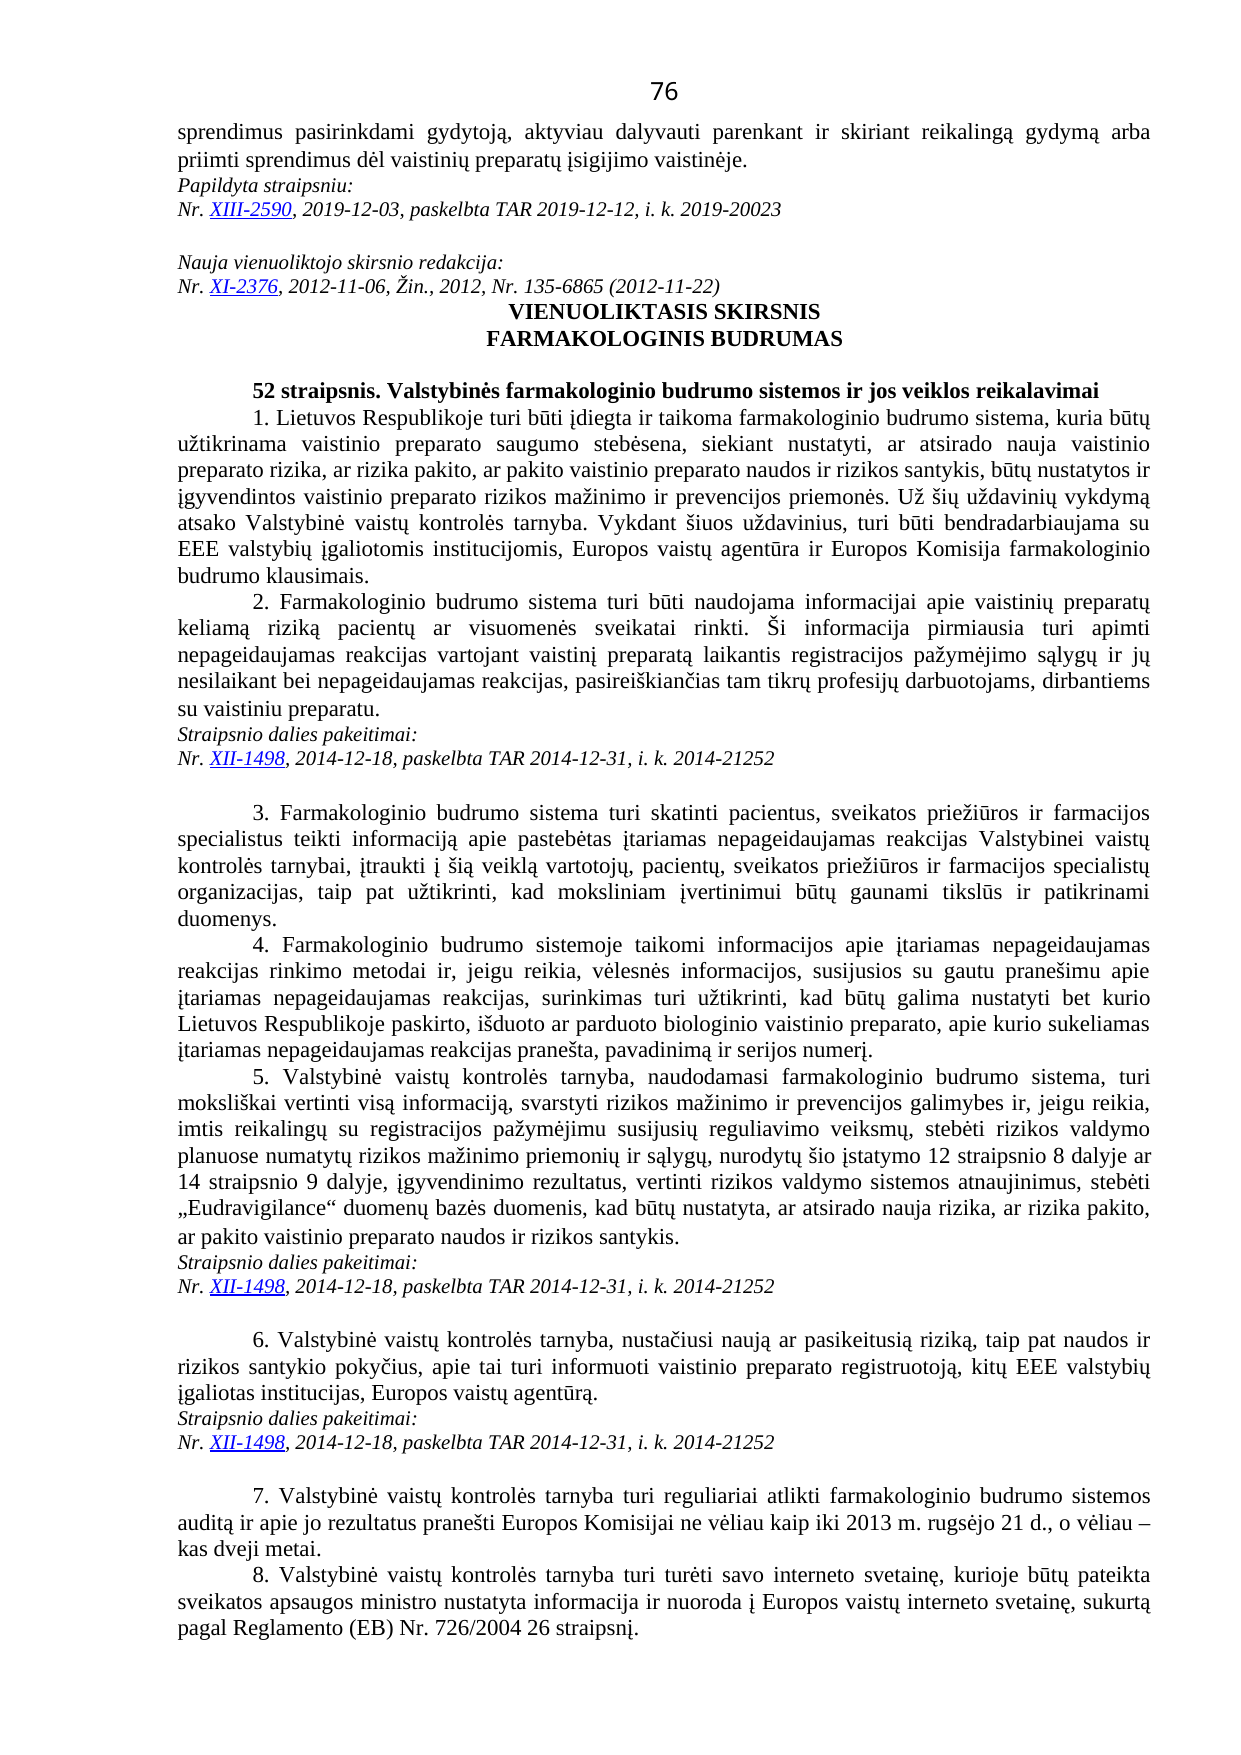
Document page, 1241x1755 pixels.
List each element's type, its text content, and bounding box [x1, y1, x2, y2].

text Nr. XII-1498, 2014-12-18, paskelbta TAR 2014-12-31, i. k. 2014-21252 [177, 1429, 1152, 1454]
text 3. Farmakologinio budrumo sistema turi skatinti pacientus, sveikatos priežiūros ir farmacijos specialistus teikti informaciją apie pastebėtas įtariamas nepageidaujamas reakcijas Valstybinei vaistų kontrolės tarnybai, įtraukti į šią veiklą vartotojų, pacientų, sveikatos priežiūros ir farmacijos specialistų organizacijas, taip pat užtikrinti, kad moksliniam įvertinimui būtų gaunami tikslūs ir patikrinami duomenys. [177, 799, 1152, 931]
text Straipsnio dalies pakeitimai: [177, 722, 1152, 746]
text Nauja vienuoliktojo skirsnio redakcija: [177, 250, 1152, 274]
text 52 straipsnis. Valstybinės farmakologinio budrumo sistemos ir jos veiklos reikalavimai [252, 377, 1152, 404]
text FARMAKOLOGINIS BUDRUMAS [177, 324, 1152, 351]
text 1. Lietuvos Respublikoje turi būti įdiegta ir taikoma farmakologinio budrumo sistema, kuria būtų užtikrinama vaistinio preparato saugumo stebėsena, siekiant nustatyti, ar atsirado nauja vaistinio preparato rizika, ar rizika pakito, ar pakito vaistinio preparato naudos ir rizikos santykis, būtų nustatytos ir įgyvendintos vaistinio preparato rizikos mažinimo ir prevencijos priemonės. Už šių uždavinių vykdymą atsako Valstybinė vaistų kontrolės tarnyba. Vykdant šiuos uždavinius, turi būti bendradarbiaujama su EEE valstybių įgaliotomis institucijomis, Europos vaistų agentūra ir Europos Komisija farmakologinio budrumo klausimais. [177, 404, 1152, 588]
text sprendimus pasirinkdami gydytoją, aktyviau dalyvauti parenkant ir skiriant reikalingą gydymą arba priimti sprendimus dėl vaistinių preparatų įsigijimo vaistinėje. [177, 118, 1152, 173]
text 4. Farmakologinio budrumo sistemoje taikomi informacijos apie įtariamas nepageidaujamas reakcijas rinkimo metodai ir, jeigu reikia, vėlesnės informacijos, susijusios su gautu pranešimu apie įtariamas nepageidaujamas reakcijas, surinkimas turi užtikrinti, kad būtų galima nustatyti bet kurio Lietuvos Respublikoje paskirto, išduoto ar parduoto biologinio vaistinio preparato, apie kurio sukeliamas įtariamas nepageidaujamas reakcijas pranešta, pavadinimą ir serijos numerį. [177, 931, 1152, 1063]
text Straipsnio dalies pakeitimai: [177, 1406, 1152, 1429]
text Nr. XII-1498, 2014-12-18, paskelbta TAR 2014-12-31, i. k. 2014-21252 [177, 746, 1152, 770]
text Papildyta straipsniu: [177, 173, 1152, 197]
text 8. Valstybinė vaistų kontrolės tarnyba turi turėti savo interneto svetainę, kurioje būtų pateikta sveikatos apsaugos ministro nustatyta informacija ir nuoroda į Europos vaistų interneto svetainę, sukurtą pagal Reglamento (EB) Nr. 726/2004 26 straipsnį. [177, 1561, 1152, 1641]
text 2. Farmakologinio budrumo sistema turi būti naudojama informacijai apie vaistinių preparatų keliamą riziką pacientų ar visuomenės sveikatai rinkti. Ši informacija pirmiausia turi apimti nepageidaujamas reakcijas vartojant vaistinį preparatą laikantis registracijos pažymėjimo sąlygų ir jų nesilaikant bei nepageidaujamas reakcijas, pasireiškiančias tam tikrų profesijų darbuotojams, dirbantiems su vaistiniu preparatu. [177, 588, 1152, 722]
text Straipsnio dalies pakeitimai: [177, 1249, 1152, 1274]
text 7. Valstybinė vaistų kontrolės tarnyba turi reguliariai atlikti farmakologinio budrumo sistemos auditą ir apie jo rezultatus pranešti Europos Komisijai ne vėliau kaip iki 2013 m. rugsėjo 21 d., o vėliau – kas dveji metai. [177, 1482, 1152, 1561]
text 5. Valstybinė vaistų kontrolės tarnyba, naudodamasi farmakologinio budrumo sistema, turi moksliškai vertinti visą informaciją, svarstyti rizikos mažinimo ir prevencijos galimybes ir, jeigu reikia, imtis reikalingų su registracijos pažymėjimu susijusių reguliavimo veiksmų, stebėti rizikos valdymo planuose numatytų rizikos mažinimo priemonių ir sąlygų, nurodytų šio įstatymo 12 straipsnio 8 dalyje ar 14 straipsnio 9 dalyje, įgyvendinimo rezultatus, vertinti rizikos valdymo sistemos atnaujinimus, stebėti „Eudravigilance“ duomenų bazės duomenis, kad būtų nustatyta, ar atsirado nauja rizika, ar rizika pakito, ar pakito vaistinio preparato naudos ir rizikos santykis. [177, 1063, 1152, 1249]
text Nr. XI-2376, 2012-11-06, Žin., 2012, Nr. 135-6865 (2012-11-22) [177, 274, 1152, 298]
text VIENUOLIKTASIS SKIRSNIS [177, 298, 1152, 324]
text 6. Valstybinė vaistų kontrolės tarnyba, nustačiusi naują ar pasikeitusią riziką, taip pat naudos ir rizikos santykio pokyčius, apie tai turi informuoti vaistinio preparato registruotoją, kitų EEE valstybių įgaliotas institucijas, Europos vaistų agentūrą. [177, 1326, 1152, 1406]
text Nr. XIII-2590, 2019-12-03, paskelbta TAR 2019-12-12, i. k. 2019-20023 [177, 197, 1152, 221]
text Nr. XII-1498, 2014-12-18, paskelbta TAR 2014-12-31, i. k. 2014-21252 [177, 1274, 1152, 1298]
